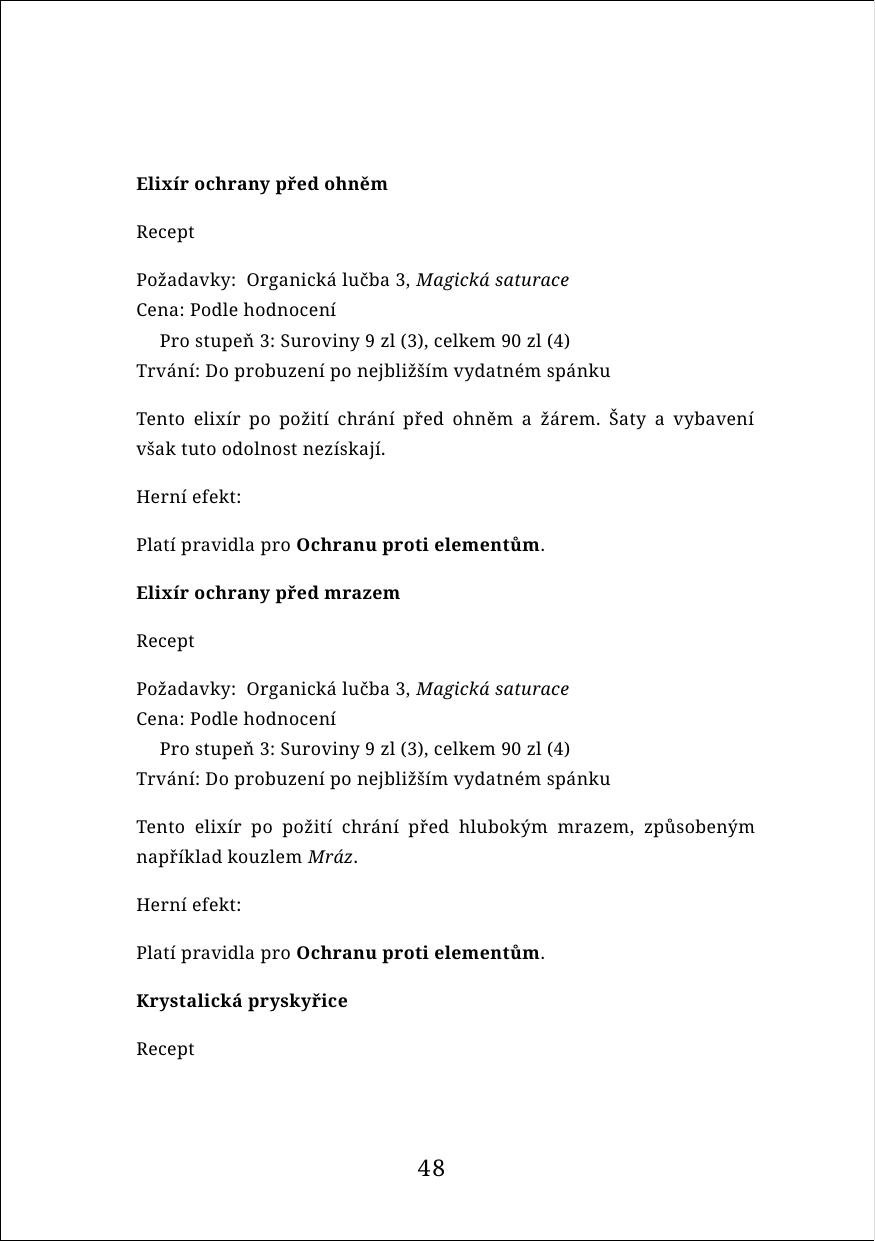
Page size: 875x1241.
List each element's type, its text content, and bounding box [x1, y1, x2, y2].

text Krystalická pryskyřice [136, 988, 756, 1013]
text Recept [136, 1036, 756, 1061]
text Platí pravidla pro Ochranu proti elementům. [136, 941, 756, 965]
text Požadavky: Organická lučba 3, Magická saturace Cena: Podle hodnocení Pro stupeň 3: Suroviny 9 zl (3), celkem 90 zl (4) Trvání: Do probuzení po nejbližším vydatném spánku [136, 676, 756, 791]
text Tento elixír po požití chrání před ohněm a žárem. Šaty a vybavení však tuto odolnost nezískají. [136, 406, 756, 461]
text Platí pravidla pro Ochranu proti elementům. [136, 532, 756, 556]
text Požadavky: Organická lučba 3, Magická saturace Cena: Podle hodnocení Pro stupeň 3: Suroviny 9 zl (3), celkem 90 zl (4) Trvání: Do probuzení po nejbližším vydatném spánku [136, 268, 756, 382]
text Recept [136, 220, 756, 244]
text Elixír ochrany před mrazem [136, 580, 756, 604]
text Recept [136, 628, 756, 652]
text Tento elixír po požití chrání před hlubokým mrazem, způsobeným například kouzlem Mráz. [136, 814, 756, 869]
text Herní efekt: [136, 893, 756, 917]
text Elixír ochrany před ohněm [136, 172, 756, 196]
text Herní efekt: [136, 484, 756, 508]
